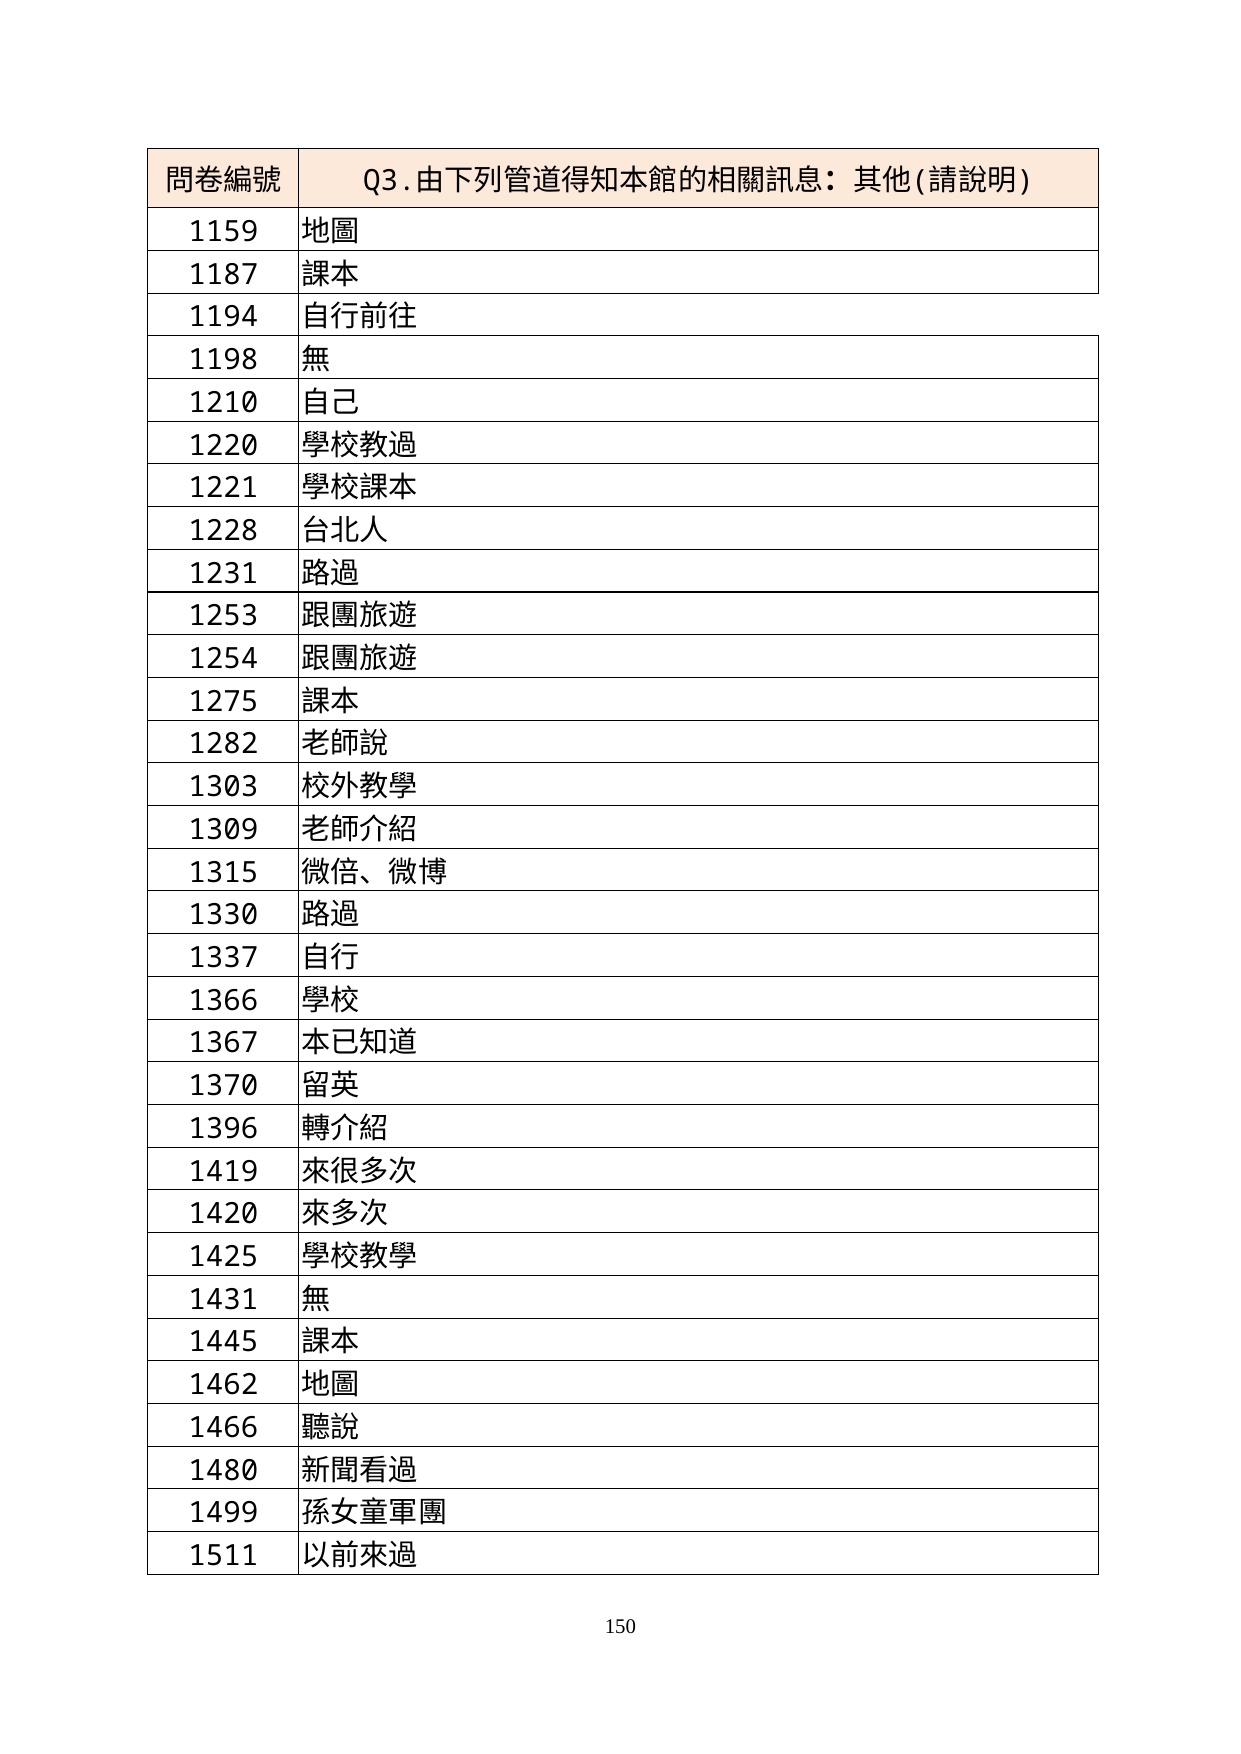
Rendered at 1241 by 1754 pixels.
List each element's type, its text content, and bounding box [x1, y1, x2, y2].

table_cell 1480 [148, 1447, 298, 1488]
table_cell 來多次 [299, 1190, 1098, 1232]
table_cell 1337 [148, 934, 298, 976]
table_cell 微倍、微博 [299, 849, 1098, 890]
table_cell 孫女童軍團 [299, 1489, 1098, 1531]
table_cell 1303 [148, 763, 298, 805]
table_cell 無 [299, 336, 1098, 378]
table_cell 無 [299, 1276, 1098, 1317]
table_cell 轉介紹 [299, 1105, 1098, 1147]
table_cell 聽說 [299, 1404, 1098, 1446]
table_cell 1419 [148, 1148, 298, 1189]
table_cell 以前來過 [299, 1532, 1098, 1574]
table_cell 路過 [299, 550, 1098, 591]
table_cell 課本 [299, 251, 1098, 292]
table_cell 1228 [148, 507, 298, 549]
table_cell 新聞看過 [299, 1447, 1098, 1488]
table_cell 1210 [148, 379, 298, 421]
table_cell 本已知道 [299, 1020, 1098, 1061]
table_cell 自己 [299, 379, 1098, 421]
table_cell 來很多次 [299, 1148, 1098, 1189]
table_cell 1315 [148, 849, 298, 890]
table_cell 跟團旅遊 [299, 635, 1098, 677]
table_cell 1231 [148, 550, 298, 591]
table_cell 1499 [148, 1489, 298, 1531]
table_header 問卷編號 [148, 149, 298, 207]
table_cell 老師介紹 [299, 806, 1098, 848]
table_cell 1309 [148, 806, 298, 848]
table_cell 1431 [148, 1276, 298, 1317]
table_cell 學校教學 [299, 1233, 1098, 1275]
table_cell 1462 [148, 1361, 298, 1403]
table_cell 留英 [299, 1062, 1098, 1104]
table_cell 1253 [148, 593, 298, 634]
table_cell 1282 [148, 721, 298, 762]
table_cell 1466 [148, 1404, 298, 1446]
table_cell 1366 [148, 977, 298, 1018]
table_cell 1367 [148, 1020, 298, 1061]
table_cell 老師說 [299, 721, 1098, 762]
table_cell 1159 [148, 208, 298, 250]
table_cell 自行前往 [299, 294, 1098, 335]
table_cell 1187 [148, 251, 298, 292]
table_cell 1420 [148, 1190, 298, 1232]
table_cell 地圖 [299, 1361, 1098, 1403]
table_cell 1254 [148, 635, 298, 677]
table_cell 台北人 [299, 507, 1098, 549]
table_cell 地圖 [299, 208, 1098, 250]
table_cell 學校課本 [299, 464, 1098, 506]
table_cell 1198 [148, 336, 298, 378]
table_cell 路過 [299, 891, 1098, 933]
table_cell 1221 [148, 464, 298, 506]
table_cell 1194 [148, 294, 298, 335]
table_cell 1275 [148, 678, 298, 719]
table_cell 1425 [148, 1233, 298, 1275]
table_cell 學校 [299, 977, 1098, 1018]
table_cell 跟團旅遊 [299, 593, 1098, 634]
table_cell 學校教過 [299, 422, 1098, 463]
table_cell 1370 [148, 1062, 298, 1104]
table_cell 1330 [148, 891, 298, 933]
table_cell 1220 [148, 422, 298, 463]
table_cell 校外教學 [299, 763, 1098, 805]
table_cell 自行 [299, 934, 1098, 976]
table_cell 課本 [299, 1319, 1098, 1360]
table_cell 1511 [148, 1532, 298, 1574]
table_header Q3.由下列管道得知本館的相關訊息：其他(請說明) [299, 149, 1098, 207]
table_cell 1396 [148, 1105, 298, 1147]
table_cell 課本 [299, 678, 1098, 719]
table_cell 1445 [148, 1319, 298, 1360]
